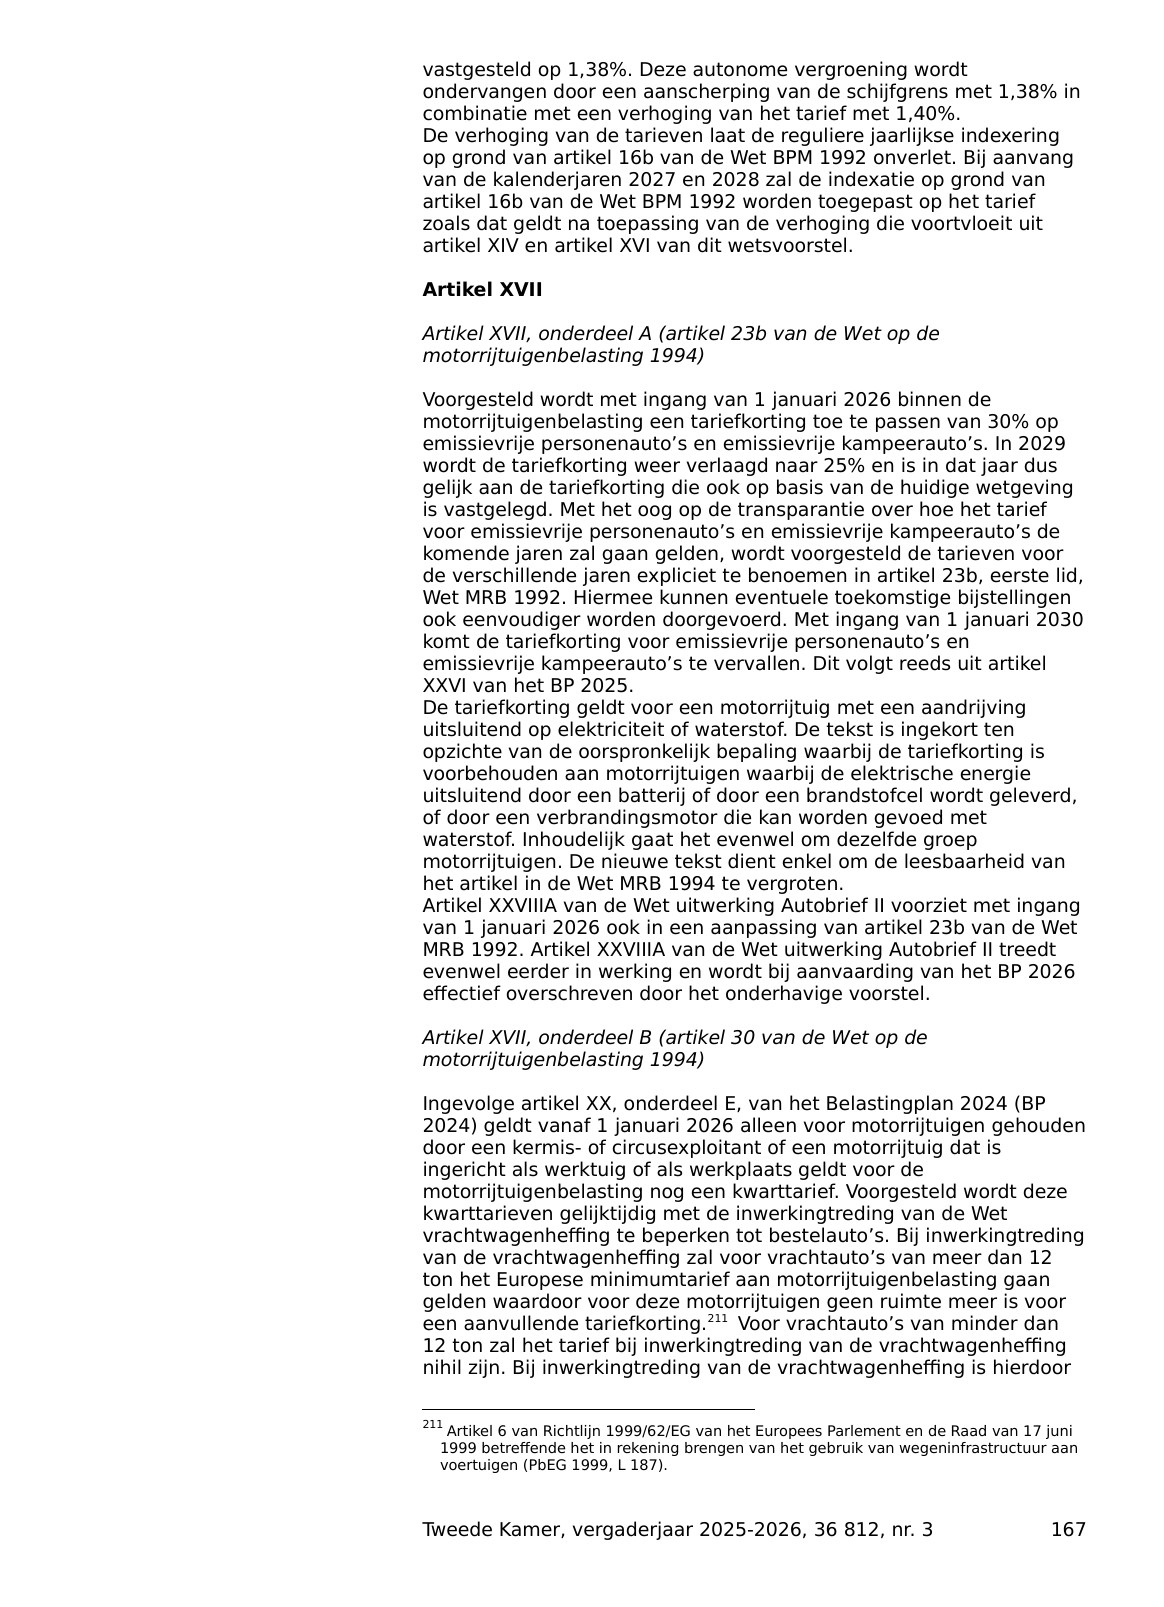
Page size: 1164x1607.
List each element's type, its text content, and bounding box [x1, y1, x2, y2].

subtitle Artikel XVII [422, 279, 1087, 301]
text Artikel 6 van Richtlijn 1999/62/EG van het Europees Parlement en de Raad van 17 juni 1999 betreffende het in rekening brengen van het gebruik van wegeninfrastructuur aan voertuigen (PbEG 1999, L 187). [422, 1418, 1087, 1474]
text Artikel XXVIIIA van de Wet uitwerking Autobrief II voorziet met ingang van 1 januari 2026 ook in een aanpassing van artikel 23b van de Wet MRB 1992. Artikel XXVIIIA van de Wet uitwerking Autobrief II treedt evenwel eerder in werking en wordt bij aanvaarding van het BP 2026 effectief overschreven door het onderhavige voorstel. [422, 895, 1087, 1005]
text Ingevolge artikel XX, onderdeel E, van het Belastingplan 2024 (BP 2024) geldt vanaf 1 januari 2026 alleen voor motorrijtuigen gehouden door een kermis- of circusexploitant of een motorrijtuig dat is ingericht als werktuig of als werkplaats geldt voor de motorrijtuigenbelasting nog een kwarttarief. Voorgesteld wordt deze kwarttarieven gelijktijdig met de inwerkingtreding van de Wet vrachtwagenheffing te beperken tot bestelauto’s. Bij inwerkingtreding van de vrachtwagenheffing zal voor vrachtauto’s van meer dan 12 ton het Europese minimumtarief aan motorrijtuigenbelasting gaan gelden waardoor voor deze motorrijtuigen geen ruimte meer is voor een aanvullende tariefkorting. Voor vrachtauto’s van minder dan 12 ton zal het tarief bij inwerkingtreding van de vrachtwagenheffing nihil zijn. Bij inwerkingtreding van de vrachtwagenheffing is hierdoor [422, 1093, 1087, 1379]
subtitle Artikel XVII, onderdeel B (artikel 30 van de Wet op de motorrijtuigenbelasting 1994) [422, 1027, 1087, 1071]
text De tariefkorting geldt voor een motorrijtuig met een aandrijving uitsluitend op elektriciteit of waterstof. De tekst is ingekort ten opzichte van de oorspronkelijk bepaling waarbij de tariefkorting is voorbehouden aan motorrijtuigen waarbij de elektrische energie uitsluitend door een batterij of door een brandstofcel wordt geleverd, of door een verbrandingsmotor die kan worden gevoed met waterstof. Inhoudelijk gaat het evenwel om dezelfde groep motorrijtuigen. De nieuwe tekst dient enkel om de leesbaarheid van het artikel in de Wet MRB 1994 te vergroten. [422, 697, 1087, 895]
text Voorgesteld wordt met ingang van 1 januari 2026 binnen de motorrijtuigenbelasting een tariefkorting toe te passen van 30% op emissievrije personenauto’s en emissievrije kampeerauto’s. In 2029 wordt de tariefkorting weer verlaagd naar 25% en is in dat jaar dus gelijk aan de tariefkorting die ook op basis van de huidige wetgeving is vastgelegd. Met het oog op de transparantie over hoe het tarief voor emissievrije personenauto’s en emissievrije kampeerauto’s de komende jaren zal gaan gelden, wordt voorgesteld de tarieven voor de verschillende jaren expliciet te benoemen in artikel 23b, eerste lid, Wet MRB 1992. Hiermee kunnen eventuele toekomstige bijstellingen ook eenvoudiger worden doorgevoerd. Met ingang van 1 januari 2030 komt de tariefkorting voor emissievrije personenauto’s en emissievrije kampeerauto’s te vervallen. Dit volgt reeds uit artikel XXVI van het BP 2025. [422, 389, 1087, 697]
text De verhoging van de tarieven laat de reguliere jaarlijkse indexering op grond van artikel 16b van de Wet BPM 1992 onverlet. Bij aanvang van de kalenderjaren 2027 en 2028 zal de indexatie op grond van artikel 16b van de Wet BPM 1992 worden toegepast op het tarief zoals dat geldt na toepassing van de verhoging die voortvloeit uit artikel XIV en artikel XVI van dit wetsvoorstel. [422, 125, 1087, 257]
text vastgesteld op 1,38%. Deze autonome vergroening wordt ondervangen door een aanscherping van de schijfgrens met 1,38% in combinatie met een verhoging van het tarief met 1,40%. [422, 59, 1087, 125]
subtitle Artikel XVII, onderdeel A (artikel 23b van de Wet op de motorrijtuigenbelasting 1994) [422, 323, 1087, 367]
